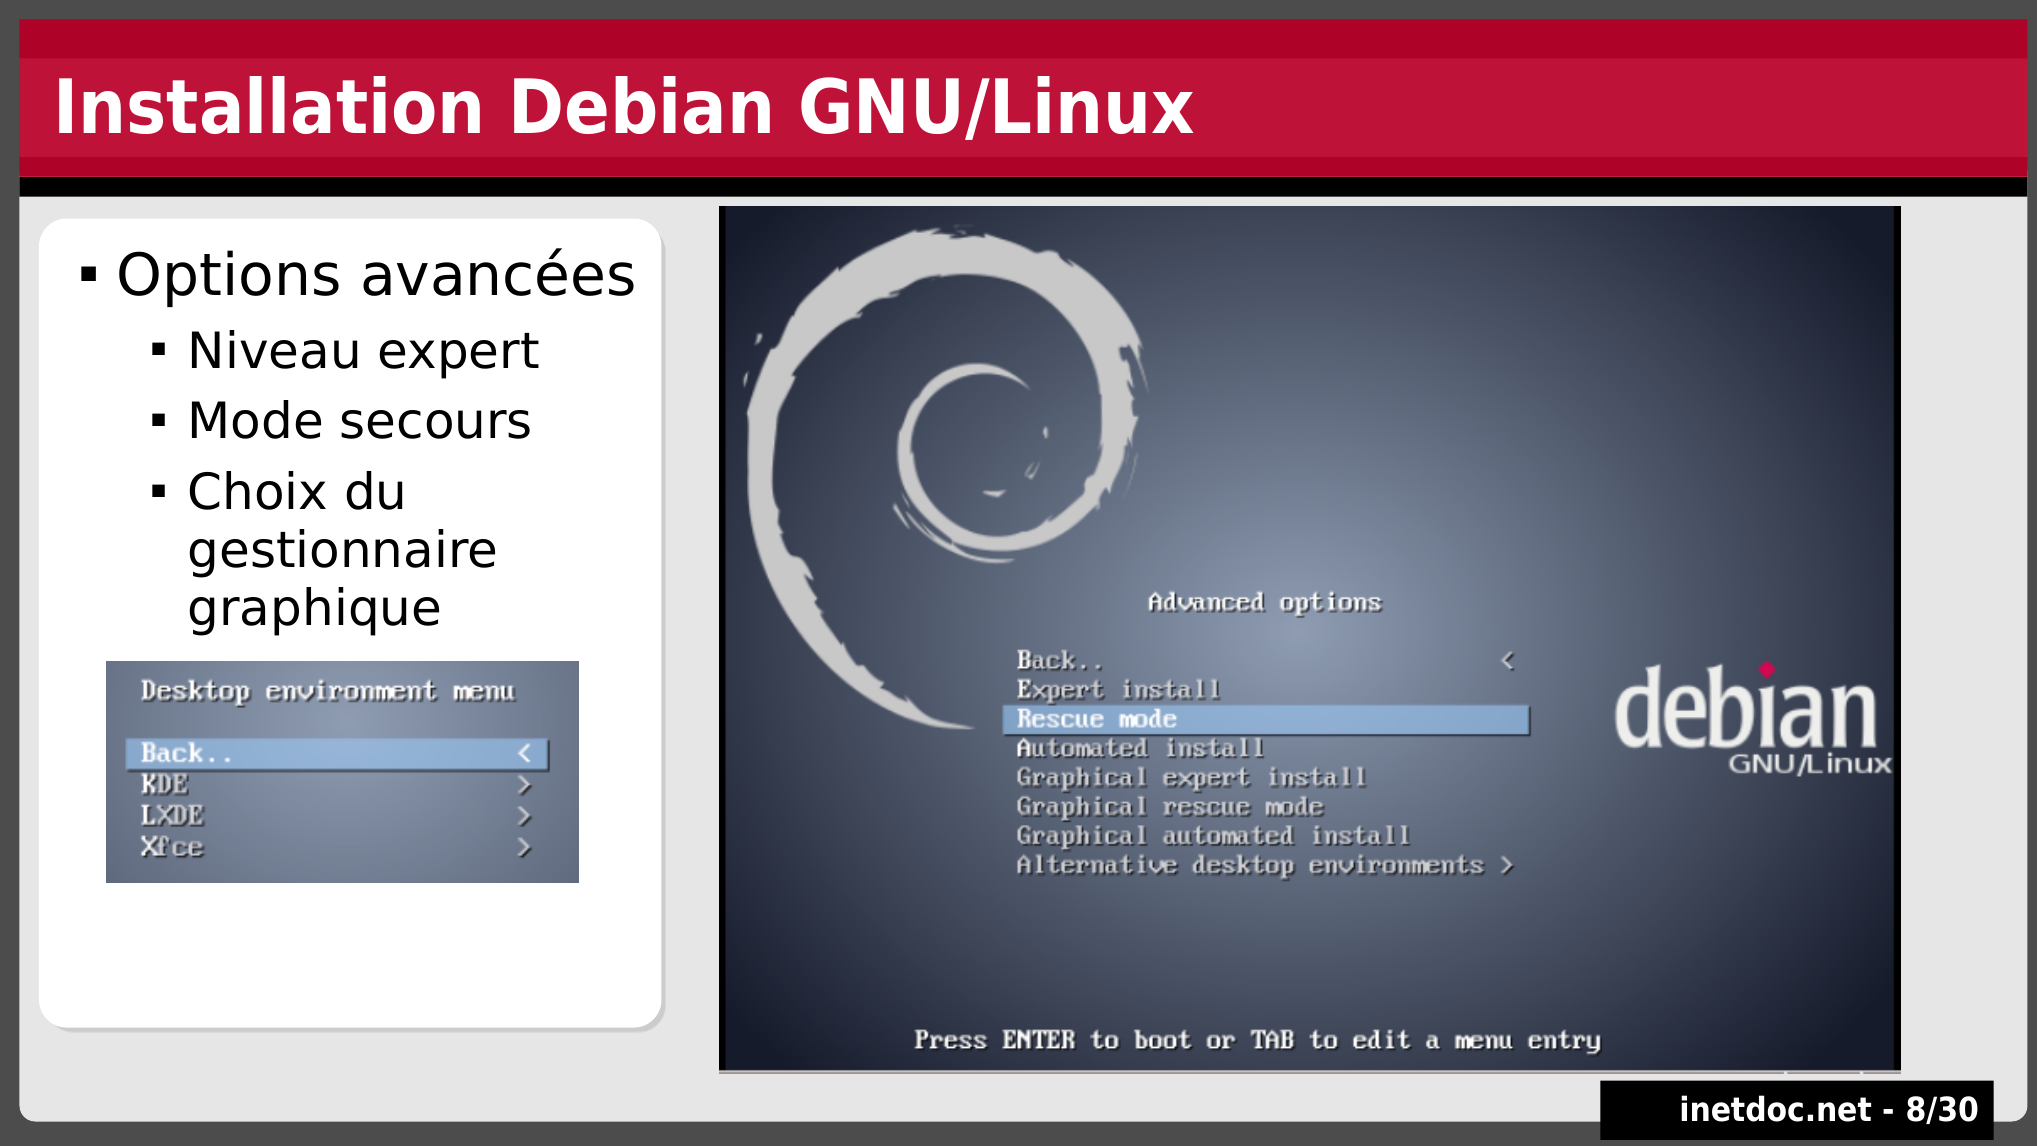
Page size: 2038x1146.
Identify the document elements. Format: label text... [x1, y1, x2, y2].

text_box [19, 157, 2028, 1122]
text_box Options avancées Niveau expert Mode secours Choix du gestionnaire graphique [38, 218, 662, 1028]
text_box [19, 19, 2028, 59]
picture [719, 206, 1901, 1074]
text_box Installation Debian GNU/Linux [19, 59, 2028, 157]
text_box inetdoc.net - <numéro>/30 [1600, 1080, 1994, 1140]
picture [106, 661, 579, 883]
